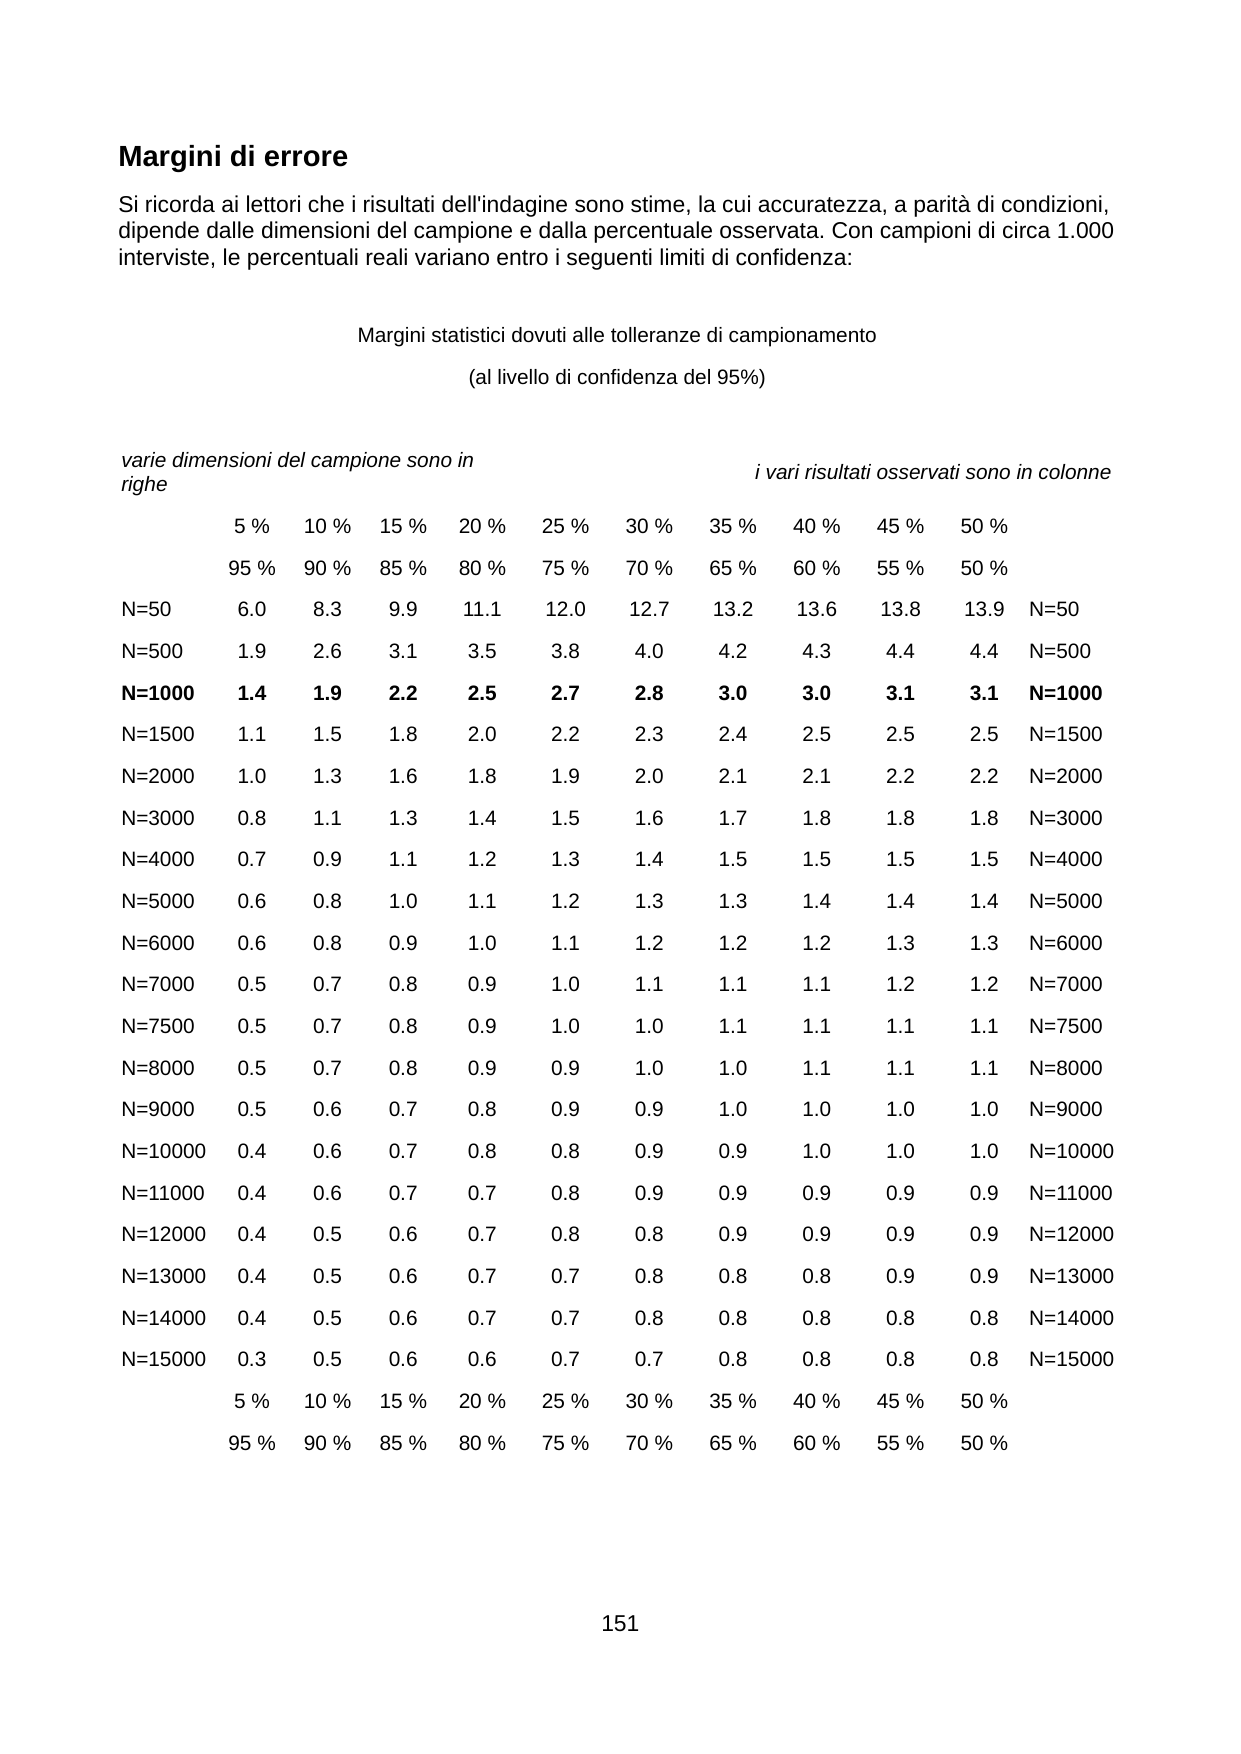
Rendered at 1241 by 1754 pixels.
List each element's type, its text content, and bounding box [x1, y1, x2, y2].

table_cell 0,9 [441, 1046, 523, 1088]
table_cell 0,9 [859, 1213, 942, 1255]
table_cell 0,8 [214, 796, 289, 838]
table_cell 0,9 [859, 1171, 942, 1213]
table_cell 1,1 [607, 963, 691, 1005]
table_cell N=7000 [118, 963, 214, 1005]
table_cell 12,7 [607, 588, 691, 630]
table_cell 3,1 [859, 671, 942, 713]
table_cell [118, 356, 214, 397]
table_cell 1,7 [691, 796, 775, 838]
table_cell 5 % [214, 505, 289, 546]
table_cell 1,2 [859, 963, 942, 1005]
table_cell 10 % [290, 1380, 365, 1421]
table_cell 3,0 [691, 671, 775, 713]
table_cell 0,7 [441, 1213, 523, 1255]
table_cell 6,0 [214, 588, 289, 630]
table_cell N=11000 [1026, 1171, 1122, 1213]
table_cell 0,6 [365, 1255, 441, 1296]
table_cell 0,7 [290, 1046, 365, 1088]
table_cell 1,2 [524, 880, 607, 921]
table_cell 2,2 [365, 671, 441, 713]
table_cell 45 % [859, 1380, 942, 1421]
table_cell 0,7 [441, 1171, 523, 1213]
table_cell [118, 1421, 214, 1463]
table_cell 40 % [775, 505, 858, 546]
table_cell N=12000 [1026, 1213, 1122, 1255]
table_cell 0,5 [290, 1255, 365, 1296]
table_cell 0,6 [290, 1130, 365, 1171]
table_cell 0,8 [607, 1296, 691, 1338]
table_cell N=5000 [118, 880, 214, 921]
table_cell N=8000 [1026, 1046, 1122, 1088]
table_cell varie dimensioni del campione sono in righe [118, 439, 523, 505]
table_cell 0,9 [441, 963, 523, 1005]
table_cell 0,9 [524, 1046, 607, 1088]
table_cell 0,4 [214, 1213, 289, 1255]
table_cell [290, 398, 365, 439]
table_cell [942, 398, 1026, 439]
table_cell 1,0 [942, 1130, 1026, 1171]
table_cell 0,6 [365, 1296, 441, 1338]
table_cell 1,0 [524, 963, 607, 1005]
table_cell 1,0 [607, 1046, 691, 1088]
table_cell 35 % [691, 1380, 775, 1421]
table_cell 0,9 [290, 838, 365, 880]
table_cell 0,3 [214, 1338, 289, 1380]
table_cell 13,2 [691, 588, 775, 630]
table_cell 0,9 [775, 1171, 858, 1213]
table_cell 1,2 [607, 921, 691, 963]
table_cell 70 % [607, 546, 691, 588]
table_cell 0,6 [365, 1338, 441, 1380]
table_cell [1026, 1380, 1122, 1421]
table_cell 1,8 [441, 755, 523, 796]
table_cell N=6000 [1026, 921, 1122, 963]
table_cell 1,1 [859, 1005, 942, 1046]
table_cell 45 % [859, 505, 942, 546]
table_cell [1026, 398, 1122, 439]
table_cell 0,5 [214, 1088, 289, 1130]
table_cell 15 % [365, 505, 441, 546]
table_cell [691, 398, 775, 439]
table_cell 0,8 [365, 963, 441, 1005]
table_cell N=15000 [1026, 1338, 1122, 1380]
table_cell 1,4 [942, 880, 1026, 921]
table_cell N=10000 [118, 1130, 214, 1171]
table_cell 0,9 [942, 1213, 1026, 1255]
table_cell 0,9 [942, 1171, 1026, 1213]
table_cell N=1000 [1026, 671, 1122, 713]
table_cell 2,5 [859, 713, 942, 755]
table_cell 1,0 [942, 1088, 1026, 1130]
table_cell 0,6 [214, 880, 289, 921]
table_cell 0,8 [365, 1046, 441, 1088]
table_cell 13,9 [942, 588, 1026, 630]
table_cell 95 % [214, 546, 289, 588]
table_cell 0,8 [441, 1088, 523, 1130]
table_cell 2,5 [441, 671, 523, 713]
table_cell 0,6 [214, 921, 289, 963]
table_cell 30 % [607, 1380, 691, 1421]
table_cell 1,1 [942, 1005, 1026, 1046]
table_cell 0,7 [214, 838, 289, 880]
table_cell 1,8 [859, 796, 942, 838]
table_cell 1,1 [365, 838, 441, 880]
table_cell 0,8 [691, 1338, 775, 1380]
table_cell 0,6 [441, 1338, 523, 1380]
table_cell N=6000 [118, 921, 214, 963]
table_cell 55 % [859, 546, 942, 588]
table_cell N=4000 [1026, 838, 1122, 880]
table_cell 0,8 [607, 1255, 691, 1296]
table_cell 1,0 [859, 1088, 942, 1130]
table_cell N=500 [1026, 630, 1122, 671]
table_cell 1,3 [691, 880, 775, 921]
table_cell N=8000 [118, 1046, 214, 1088]
table_cell 10 % [290, 505, 365, 546]
table_cell 0,4 [214, 1296, 289, 1338]
table_cell 0,5 [214, 1005, 289, 1046]
table_cell 0,7 [441, 1255, 523, 1296]
table_cell 80 % [441, 546, 523, 588]
table_cell 1,3 [859, 921, 942, 963]
table_cell 1,1 [859, 1046, 942, 1088]
table_cell 1,4 [775, 880, 858, 921]
table_cell 1,5 [290, 713, 365, 755]
table_cell 1,5 [524, 796, 607, 838]
table_header Margini statistici dovuti alle tolleranze di campionamento [214, 314, 1026, 356]
table_cell 0,8 [691, 1296, 775, 1338]
table_cell [118, 505, 214, 546]
table_cell 0,9 [607, 1088, 691, 1130]
table_cell 4,2 [691, 630, 775, 671]
table_cell 55 % [859, 1421, 942, 1463]
table_cell 0,8 [524, 1171, 607, 1213]
table_cell [859, 398, 942, 439]
table_cell 1,4 [607, 838, 691, 880]
table_cell 0,7 [290, 1005, 365, 1046]
table_cell 1,8 [775, 796, 858, 838]
table_cell 85 % [365, 546, 441, 588]
table_cell 1,1 [775, 1046, 858, 1088]
table_cell 2,2 [859, 755, 942, 796]
table_cell 1,3 [942, 921, 1026, 963]
table_cell 0,7 [524, 1296, 607, 1338]
table_cell 1,3 [290, 755, 365, 796]
table_cell N=50 [118, 588, 214, 630]
table_cell N=4000 [118, 838, 214, 880]
table_cell 30 % [607, 505, 691, 546]
table_cell 0,9 [859, 1255, 942, 1296]
table_cell 75 % [524, 546, 607, 588]
table_header [1026, 314, 1122, 356]
table_cell 35 % [691, 505, 775, 546]
table_cell 0,8 [365, 1005, 441, 1046]
table_cell 3,1 [365, 630, 441, 671]
table_cell N=9000 [118, 1088, 214, 1130]
table_cell 0,7 [365, 1171, 441, 1213]
table_cell [1026, 546, 1122, 588]
table_cell N=1000 [118, 671, 214, 713]
table_cell 0,7 [290, 963, 365, 1005]
table_cell 1,4 [441, 796, 523, 838]
table_cell 50 % [942, 546, 1026, 588]
table_cell N=1500 [1026, 713, 1122, 755]
table_cell 1,1 [214, 713, 289, 755]
table_cell N=7500 [1026, 1005, 1122, 1046]
table_cell N=7500 [118, 1005, 214, 1046]
table_cell 3,8 [524, 630, 607, 671]
table_cell 1,1 [441, 880, 523, 921]
table_cell N=15000 [118, 1338, 214, 1380]
table_cell 1,1 [524, 921, 607, 963]
table_cell 2,2 [942, 755, 1026, 796]
table_cell 90 % [290, 1421, 365, 1463]
table_cell 0,6 [290, 1088, 365, 1130]
table_cell 1,0 [691, 1088, 775, 1130]
table_cell 0,9 [691, 1171, 775, 1213]
table_cell N=2000 [118, 755, 214, 796]
table_cell 2,3 [607, 713, 691, 755]
table_cell [1026, 356, 1122, 397]
table_cell 50 % [942, 1421, 1026, 1463]
table_cell 13,6 [775, 588, 858, 630]
table_cell 1,1 [691, 1005, 775, 1046]
table_cell 2,0 [441, 713, 523, 755]
table_cell 0,7 [365, 1130, 441, 1171]
table_cell N=5000 [1026, 880, 1122, 921]
table_cell 1,9 [524, 755, 607, 796]
table_cell [775, 398, 858, 439]
table_cell 70 % [607, 1421, 691, 1463]
table_cell 1,3 [607, 880, 691, 921]
table_cell [524, 398, 607, 439]
table_cell 1,0 [214, 755, 289, 796]
table_cell 50 % [942, 1380, 1026, 1421]
table_cell 1,3 [524, 838, 607, 880]
table_cell 13,8 [859, 588, 942, 630]
table_cell [118, 1380, 214, 1421]
table_cell 1,3 [365, 796, 441, 838]
table_cell N=11000 [118, 1171, 214, 1213]
table_cell 0,8 [524, 1213, 607, 1255]
table_cell 1,0 [441, 921, 523, 963]
table_cell 0,7 [365, 1088, 441, 1130]
table_cell 1,2 [691, 921, 775, 963]
table_cell 2,8 [607, 671, 691, 713]
table_cell N=7000 [1026, 963, 1122, 1005]
table_cell 90 % [290, 546, 365, 588]
table_cell 1,0 [365, 880, 441, 921]
table_cell 0,8 [607, 1213, 691, 1255]
table_cell 1,0 [691, 1046, 775, 1088]
table_cell N=3000 [1026, 796, 1122, 838]
table_cell N=9000 [1026, 1088, 1122, 1130]
table_cell 0,5 [290, 1213, 365, 1255]
table_cell 2,7 [524, 671, 607, 713]
table_cell 1,8 [365, 713, 441, 755]
table_cell 1,2 [441, 838, 523, 880]
table_cell 8,3 [290, 588, 365, 630]
table_cell N=14000 [1026, 1296, 1122, 1338]
table_cell 1,5 [691, 838, 775, 880]
table_cell 1,1 [942, 1046, 1026, 1088]
table_cell 0,9 [775, 1213, 858, 1255]
table_cell 11,1 [441, 588, 523, 630]
table_cell N=13000 [1026, 1255, 1122, 1296]
table_cell 0,9 [607, 1130, 691, 1171]
table_cell 3,1 [942, 671, 1026, 713]
table_header [118, 314, 214, 356]
table_cell 1,1 [775, 1005, 858, 1046]
table_cell 12,0 [524, 588, 607, 630]
table_cell 75 % [524, 1421, 607, 1463]
table_cell 0,5 [290, 1338, 365, 1380]
table_cell 0,8 [441, 1130, 523, 1171]
table_cell [441, 398, 523, 439]
table_cell 1,5 [775, 838, 858, 880]
table_cell 0,6 [365, 1213, 441, 1255]
table_cell 50 % [942, 505, 1026, 546]
table_cell [524, 439, 607, 505]
table_cell 2,0 [607, 755, 691, 796]
table_cell 60 % [775, 1421, 858, 1463]
table_cell 0,8 [524, 1130, 607, 1171]
table_cell 60 % [775, 546, 858, 588]
table_cell 0,7 [524, 1255, 607, 1296]
table_cell N=13000 [118, 1255, 214, 1296]
table_cell N=12000 [118, 1213, 214, 1255]
table_cell 1,0 [775, 1088, 858, 1130]
table_cell N=3000 [118, 796, 214, 838]
table_cell 0,5 [290, 1296, 365, 1338]
table_cell 0,8 [859, 1338, 942, 1380]
table_cell 0,6 [290, 1171, 365, 1213]
table_cell N=500 [118, 630, 214, 671]
table_cell N=1500 [118, 713, 214, 755]
table_cell 0,9 [365, 921, 441, 963]
table_cell 65 % [691, 546, 775, 588]
table_cell 0,8 [290, 921, 365, 963]
text Si ricorda ai lettori che i risultati dell'indagine sono stime, la cui accuratezza, a parità di condizioni, dipende dalle dimensioni del campione e dalla percentuale osservata. Con campioni di circa 1.000 interviste, le percentuali reali variano entro i seguenti limiti di confidenza: [118, 191, 1122, 270]
table_cell 1,2 [775, 921, 858, 963]
table_cell 1,1 [290, 796, 365, 838]
table_cell 0,4 [214, 1171, 289, 1213]
table_cell [1026, 1421, 1122, 1463]
table_cell 0,8 [775, 1255, 858, 1296]
table_cell 65 % [691, 1421, 775, 1463]
table_cell 95 % [214, 1421, 289, 1463]
table_cell N=50 [1026, 588, 1122, 630]
table_cell 2,1 [691, 755, 775, 796]
table_cell 15 % [365, 1380, 441, 1421]
table_cell [1026, 505, 1122, 546]
table_cell 0,7 [441, 1296, 523, 1338]
table_cell N=10000 [1026, 1130, 1122, 1171]
table_cell 2,5 [775, 713, 858, 755]
table_cell 1,0 [524, 1005, 607, 1046]
table_cell 0,9 [942, 1255, 1026, 1296]
table_cell 0,4 [214, 1130, 289, 1171]
table_cell 4,4 [942, 630, 1026, 671]
table_cell 2,6 [290, 630, 365, 671]
table_cell [214, 398, 289, 439]
table_cell i vari risultati osservati sono in colonne [607, 439, 1122, 505]
table_cell 0,8 [775, 1338, 858, 1380]
table_cell 1,8 [942, 796, 1026, 838]
table_cell 1,5 [942, 838, 1026, 880]
table_cell 0,8 [942, 1296, 1026, 1338]
table_cell [607, 398, 691, 439]
table_cell 1,1 [691, 963, 775, 1005]
table_cell 1,1 [775, 963, 858, 1005]
table_cell N=2000 [1026, 755, 1122, 796]
table_cell [118, 398, 214, 439]
table_cell 1,9 [290, 671, 365, 713]
table_cell 0,8 [942, 1338, 1026, 1380]
table_cell 1,9 [214, 630, 289, 671]
table_cell 0,8 [775, 1296, 858, 1338]
table_cell 2,1 [775, 755, 858, 796]
table_cell 20 % [441, 505, 523, 546]
table_cell 1,4 [859, 880, 942, 921]
table_cell 3,5 [441, 630, 523, 671]
table_cell 2,4 [691, 713, 775, 755]
table_cell 2,2 [524, 713, 607, 755]
table_cell 1,2 [942, 963, 1026, 1005]
table_cell 0,9 [524, 1088, 607, 1130]
table_cell 0,8 [290, 880, 365, 921]
table_cell 0,8 [691, 1255, 775, 1296]
table_cell 1,6 [365, 755, 441, 796]
table_cell 0,4 [214, 1255, 289, 1296]
table_cell [365, 398, 441, 439]
table_cell 0,7 [524, 1338, 607, 1380]
table_cell 85 % [365, 1421, 441, 1463]
table_cell 4,4 [859, 630, 942, 671]
table_cell 9,9 [365, 588, 441, 630]
table_cell 1,6 [607, 796, 691, 838]
table_cell 0,5 [214, 1046, 289, 1088]
table_cell 0,8 [859, 1296, 942, 1338]
table_cell 1,0 [775, 1130, 858, 1171]
table_cell 0,9 [691, 1213, 775, 1255]
table_cell 40 % [775, 1380, 858, 1421]
table_cell 4,0 [607, 630, 691, 671]
table_cell N=14000 [118, 1296, 214, 1338]
table_cell 2,5 [942, 713, 1026, 755]
table_cell 0,9 [441, 1005, 523, 1046]
table_cell 3,0 [775, 671, 858, 713]
table_cell 20 % [441, 1380, 523, 1421]
table_cell 1,0 [859, 1130, 942, 1171]
table_cell (al livello di confidenza del 95%) [214, 356, 1026, 397]
table_cell 0,9 [691, 1130, 775, 1171]
table_cell 4,3 [775, 630, 858, 671]
table_cell 25 % [524, 505, 607, 546]
table_cell 0,9 [607, 1171, 691, 1213]
table_cell 25 % [524, 1380, 607, 1421]
table_cell 1,0 [607, 1005, 691, 1046]
table_cell 1,5 [859, 838, 942, 880]
table_cell 5 % [214, 1380, 289, 1421]
subtitle Margini di errore [118, 139, 1122, 172]
table_cell 0,5 [214, 963, 289, 1005]
table_cell [118, 546, 214, 588]
table_cell 0,7 [607, 1338, 691, 1380]
table_cell 1,4 [214, 671, 289, 713]
table_cell 80 % [441, 1421, 523, 1463]
